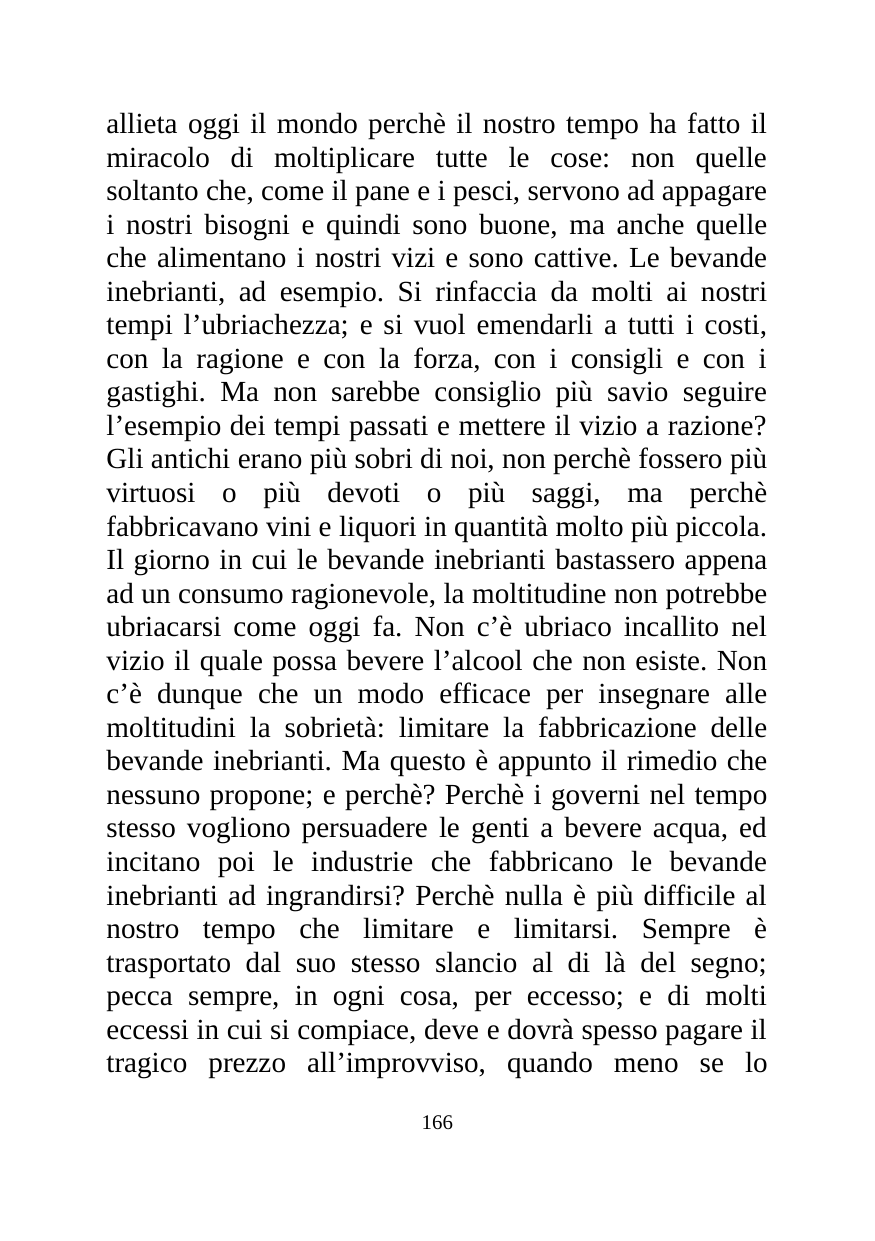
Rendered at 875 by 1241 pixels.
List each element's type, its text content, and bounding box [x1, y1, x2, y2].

text allieta oggi il mondo perchè il nostro tempo ha fatto il miracolo di moltiplicare tutte le cose: non quelle soltanto che, come il pane e i pesci, servono ad appagare i nostri bisogni e quindi sono buone, ma anche quelle che alimentano i nostri vizi e sono cattive. Le bevande inebrianti, ad esempio. Si rinfaccia da molti ai nostri tempi l’ubriachezza; e si vuol emendarli a tutti i costi, con la ragione e con la forza, con i consigli e con i gastighi. Ma non sarebbe consiglio più savio seguire l’esempio dei tempi passati e mettere il vizio a razione? Gli antichi erano più sobri di noi, non perchè fossero più virtuosi o più devoti o più saggi, ma perchè fabbricavano vini e liquori in quantità molto più piccola. Il giorno in cui le bevande inebrianti bastassero appena ad un consumo ragionevole, la moltitudine non potrebbe ubriacarsi come oggi fa. Non c’è ubriaco incallito nel vizio il quale possa bevere l’alcool che non esiste. Non c’è dunque che un modo efficace per insegnare alle moltitudini la sobrietà: limitare la fabbricazione delle bevande inebrianti. Ma questo è appunto il rimedio che nessuno propone; e perchè? Perchè i governi nel tempo stesso vogliono persuadere le genti a bevere acqua, ed incitano poi le industrie che fabbricano le bevande inebrianti ad ingrandirsi? Perchè nulla è più difficile al nostro tempo che limitare e limitarsi. Sempre è trasportato dal suo stesso slancio al di là del segno; pecca sempre, in ogni cosa, per eccesso; e di molti eccessi in cui si compiace, deve e dovrà spesso pagare il tragico prezzo all’improvviso, quando meno se lo [106, 106, 768, 1079]
